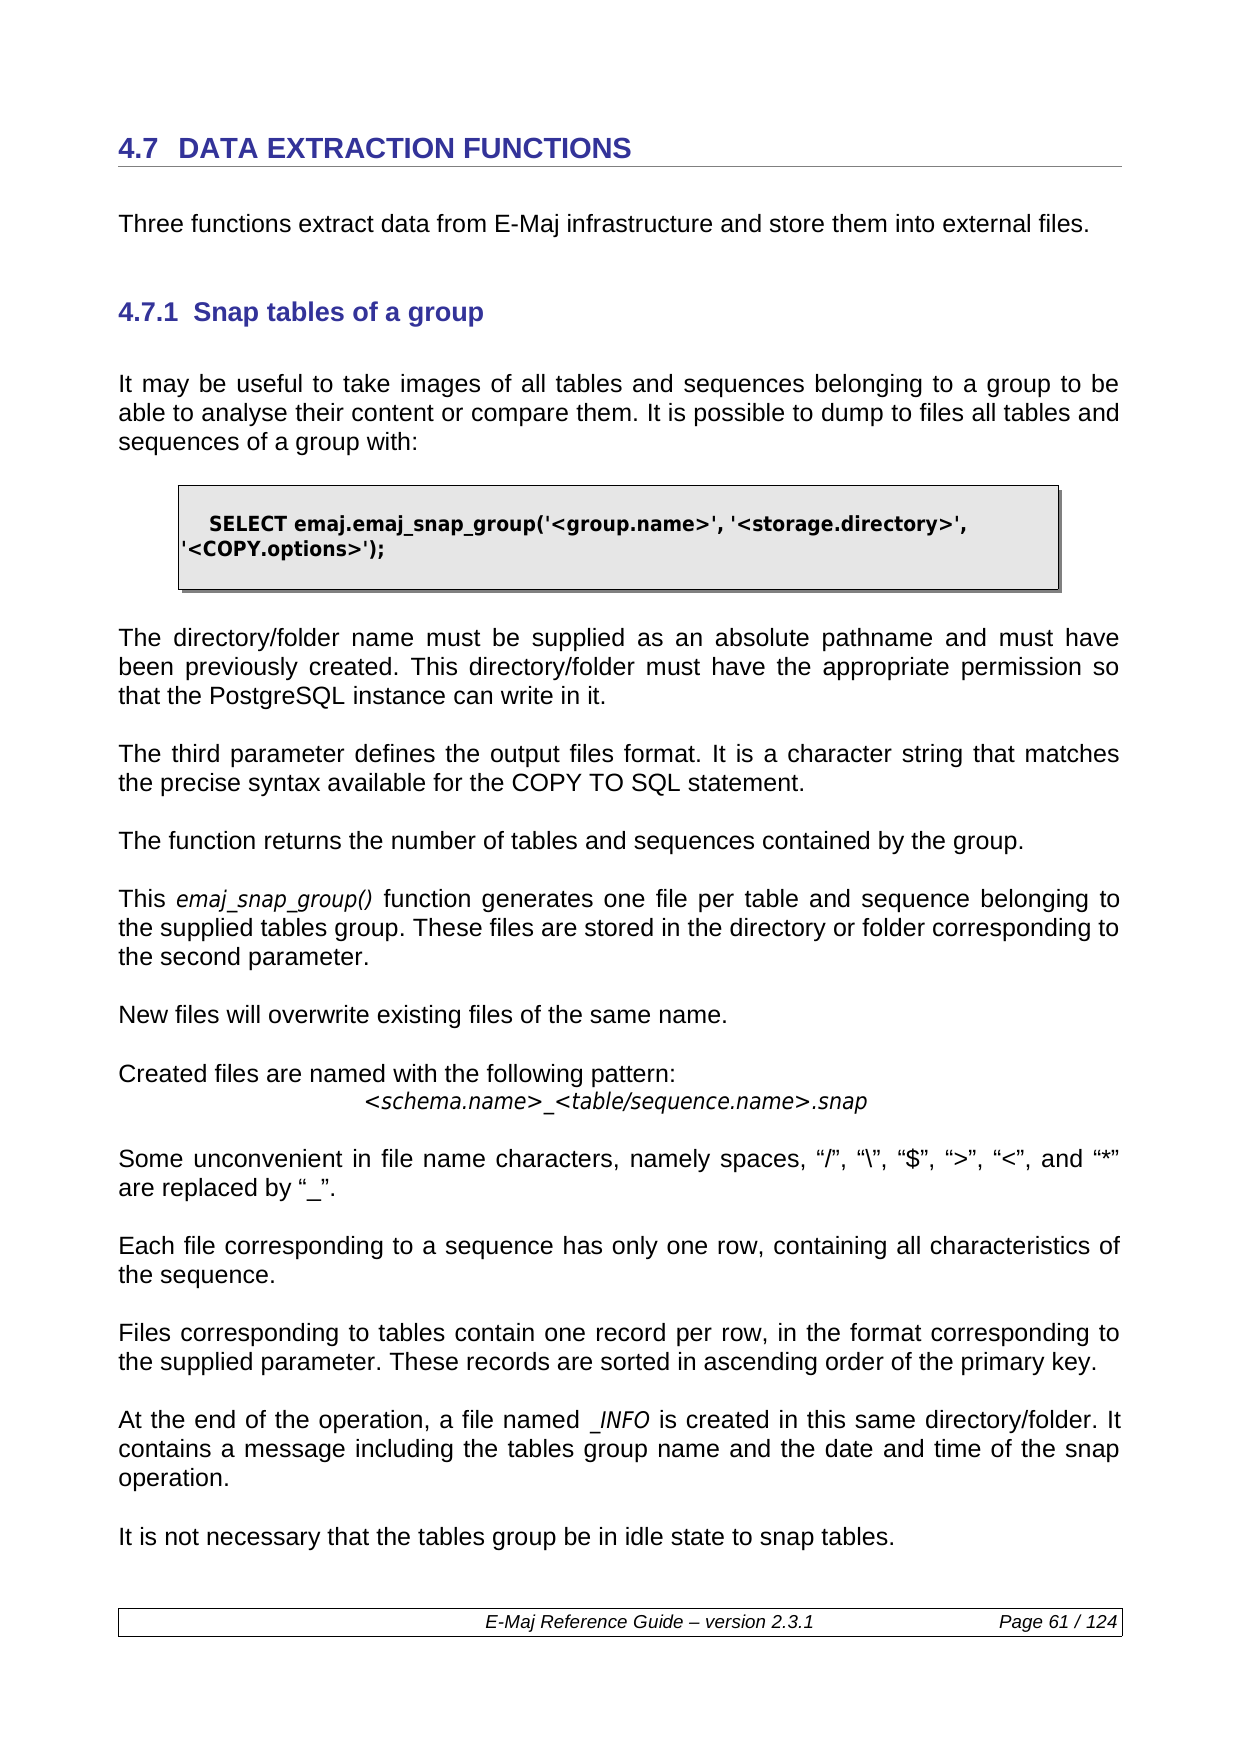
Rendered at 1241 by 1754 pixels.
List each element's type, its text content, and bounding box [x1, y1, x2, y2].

subtitle Snap tables of a group [118, 296, 1122, 327]
text Created files are named with the following pattern: [118, 1058, 1122, 1088]
subtitle Data extraction functions [118, 131, 1122, 166]
text Some unconvenient in file name characters, namely spaces, “/”, “\”, “$”, “>”, “<”, and “*” are replaced by “_”. [118, 1144, 1122, 1202]
text The third parameter defines the output files format. It is a character string that matches the precise syntax available for the COPY TO SQL statement. [118, 739, 1122, 797]
text This emaj_snap_group() function generates one file per table and sequence belonging to the supplied tables group. These files are stored in the directory or folder corresponding to the second parameter. [118, 884, 1122, 971]
text <schema.name>_<table/sequence.name>.snap [118, 1088, 1122, 1114]
text At the end of the operation, a file named _INFO is created in this same directory/folder. It contains a message including the tables group name and the date and time of the snap operation. [118, 1405, 1122, 1492]
text SELECT emaj.emaj_snap_group('<group.name>', '<storage.directory>', '<COPY.options>'); [179, 509, 1058, 558]
text Three functions extract data from E-Maj infrastructure and store them into external files. [118, 209, 1122, 238]
text It may be useful to take images of all tables and sequences belonging to a group to be able to analyse their content or compare them. It is possible to dump to files all tables and sequences of a group with: [118, 369, 1122, 456]
text It is not necessary that the tables group be in idle state to snap tables. [118, 1521, 1122, 1551]
text The directory/folder name must be supplied as an absolute pathname and must have been previously created. This directory/folder must have the appropriate permission so that the PostgreSQL instance can write in it. [118, 623, 1122, 710]
text The function returns the number of tables and sequences contained by the group. [118, 826, 1122, 855]
text Files corresponding to tables contain one record per row, in the format corresponding to the supplied parameter. These records are sorted in ascending order of the primary key. [118, 1318, 1122, 1376]
text New files will overwrite existing files of the same name. [118, 1000, 1122, 1029]
text Each file corresponding to a sequence has only one row, containing all characteristics of the sequence. [118, 1231, 1122, 1289]
